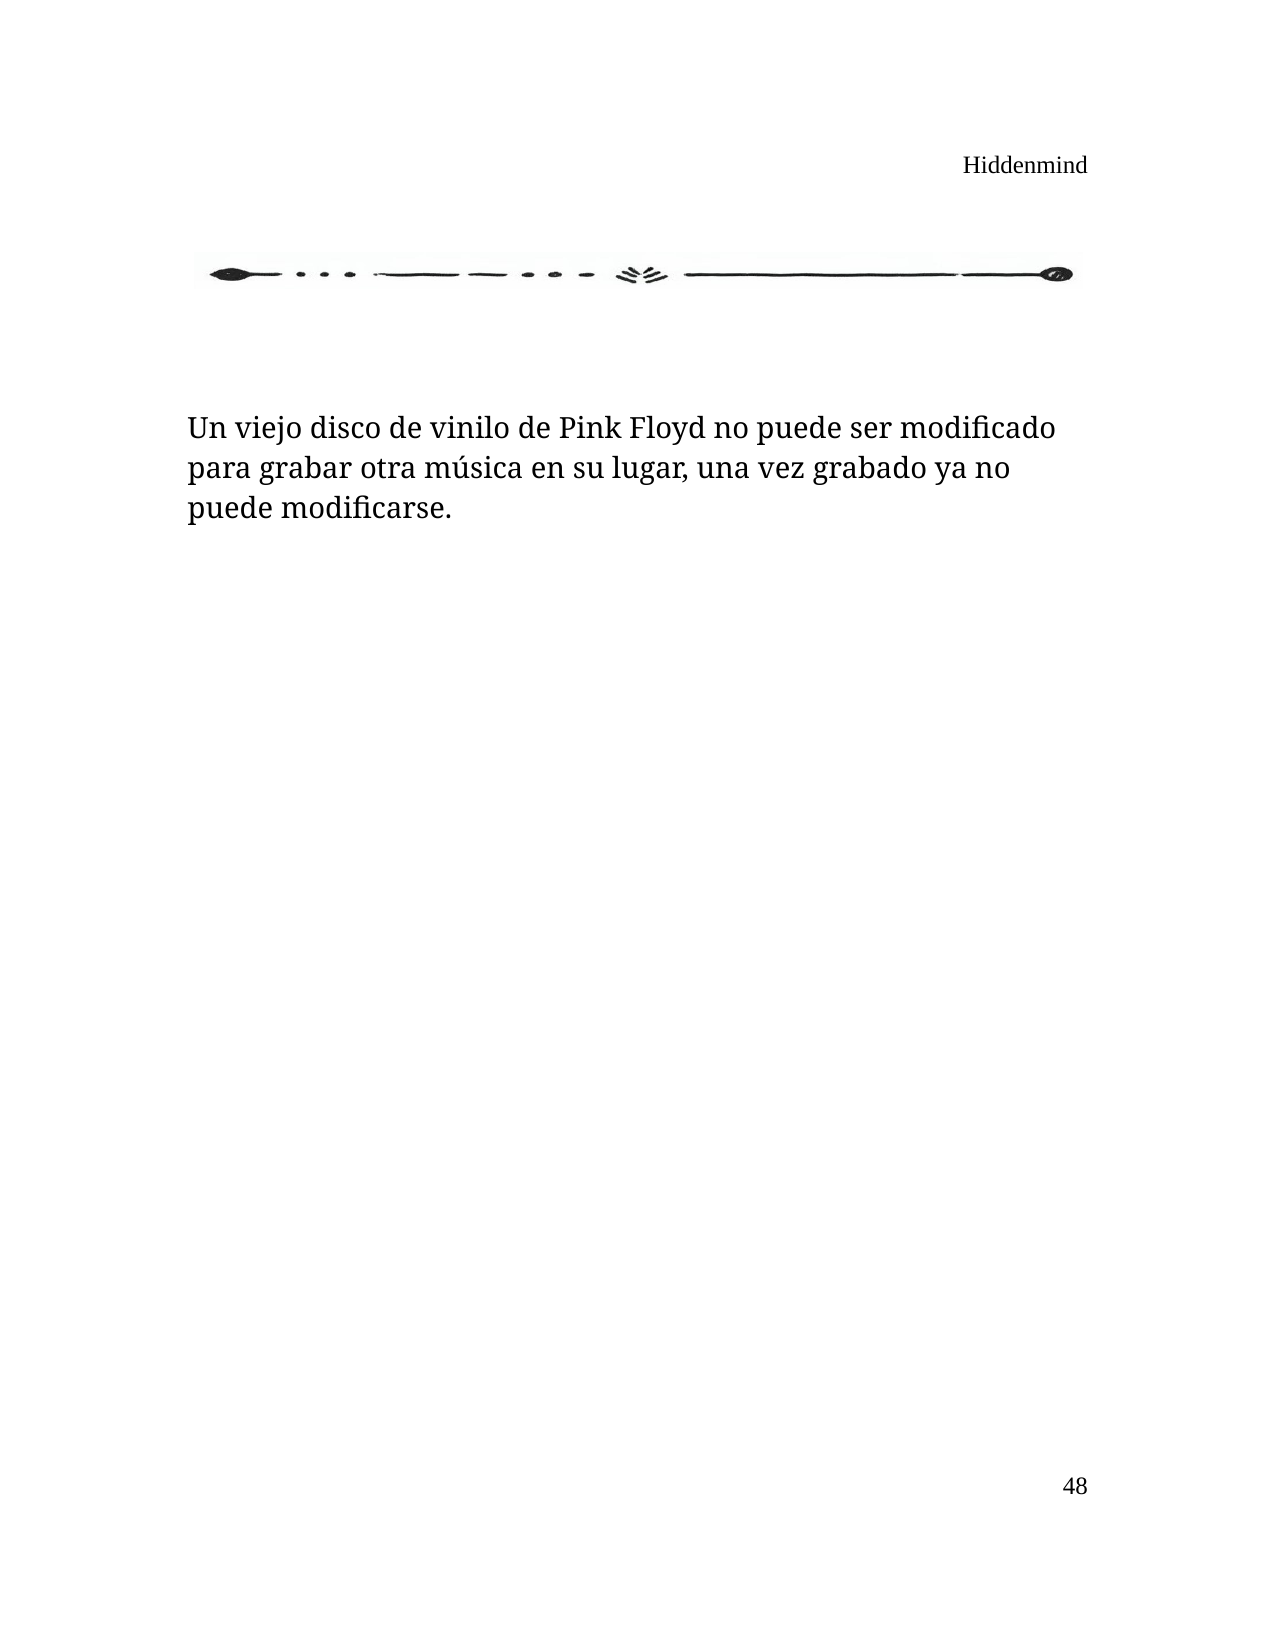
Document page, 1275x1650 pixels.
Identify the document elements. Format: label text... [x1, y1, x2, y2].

picture [193, 252, 1083, 289]
text Un viejo disco de vinilo de Pink Floyd no puede ser modificado para grabar otra música en su lugar, una vez grabado ya no puede modificarse. [187, 408, 1087, 527]
